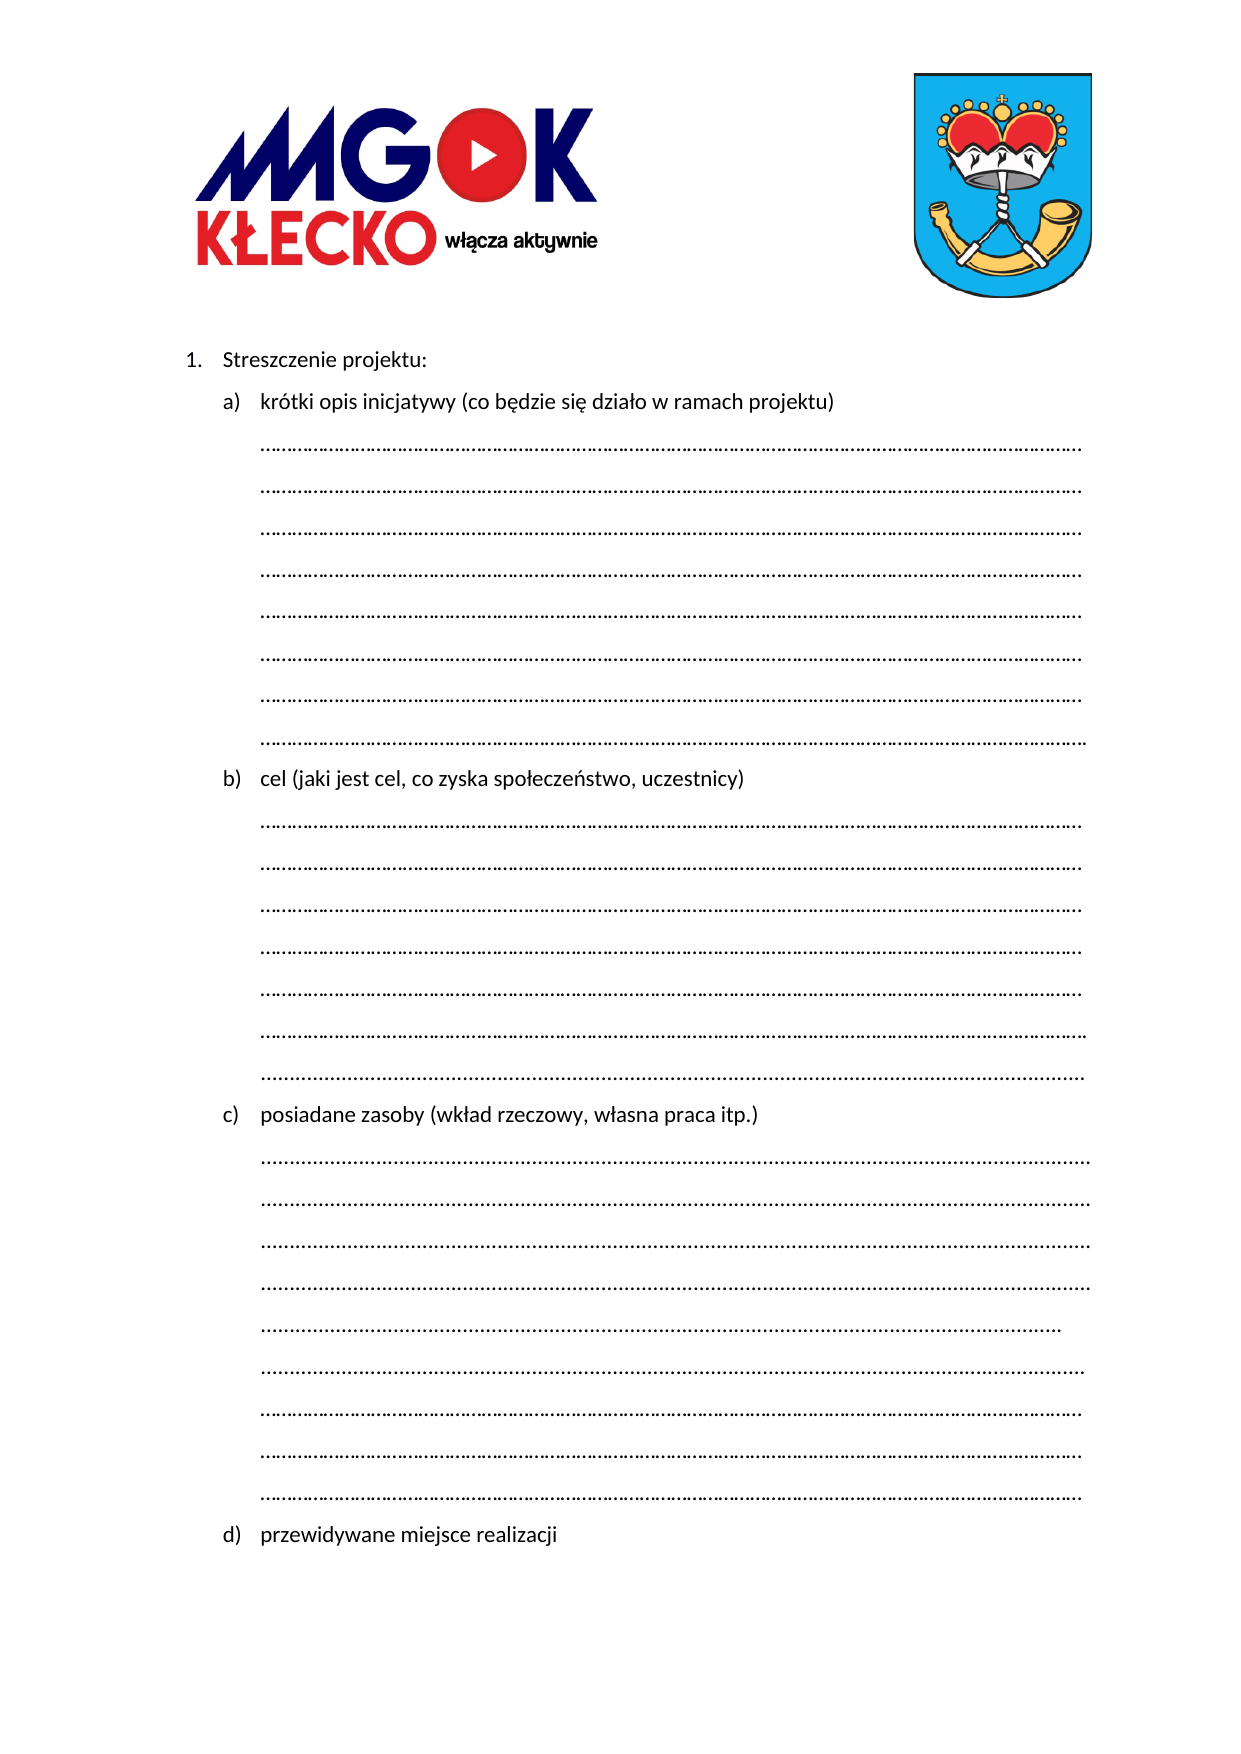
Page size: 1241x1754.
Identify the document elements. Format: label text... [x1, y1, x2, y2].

list posiadane zasoby (wkład rzeczowy, własna praca itp.) [223, 1100, 1093, 1128]
picture [155, 73, 638, 297]
list przewidywane miejsce realizacji [223, 1520, 1093, 1548]
list ……………………………………………………………………………………………………………………………………………………………………………………………………………………………………………………………………………………………………………………………………………………………………………………………………………………………………………………………………………………………………………………………………………………………………………………………………………………………………………………………………………………………………………………………………………………………………………………………………………………………………………………………………………………………………………………………………………………………………………………………………………………………………………………………………………………………………………………………………………………. [260, 429, 1093, 751]
list ............................................................................................................................................... [260, 1352, 1093, 1380]
list ………………………………………………………………………………………………………………………………………………………………………………………………………………………………………………………………………………………………………………………………………………………………………………………………………………………………………………………………………………………………………………………………………………………………………………………………………………………………………………………………………………………………………………………………………………………………………………………………………………………………………………………………................................................................................................................................................ [260, 807, 1093, 1086]
picture [913, 73, 1092, 298]
list krótki opis inicjatywy (co będzie się działo w ramach projektu) [223, 387, 1093, 415]
list cel (jaki jest cel, co zyska społeczeństwo, uczestnicy) [223, 764, 1093, 793]
list Streszczenie projektu: [185, 345, 1093, 373]
list ........................................................................................................................................................................................................................................................................................................................................................................................................................................................................................................................................................................................................................................................................................................................................... [260, 1142, 1093, 1338]
list ……………………………………………………………………………………………………………………………………………………………………………………………………………………………………………………………………………………………………………………………………………………………………………………………………………………………… [260, 1394, 1093, 1506]
